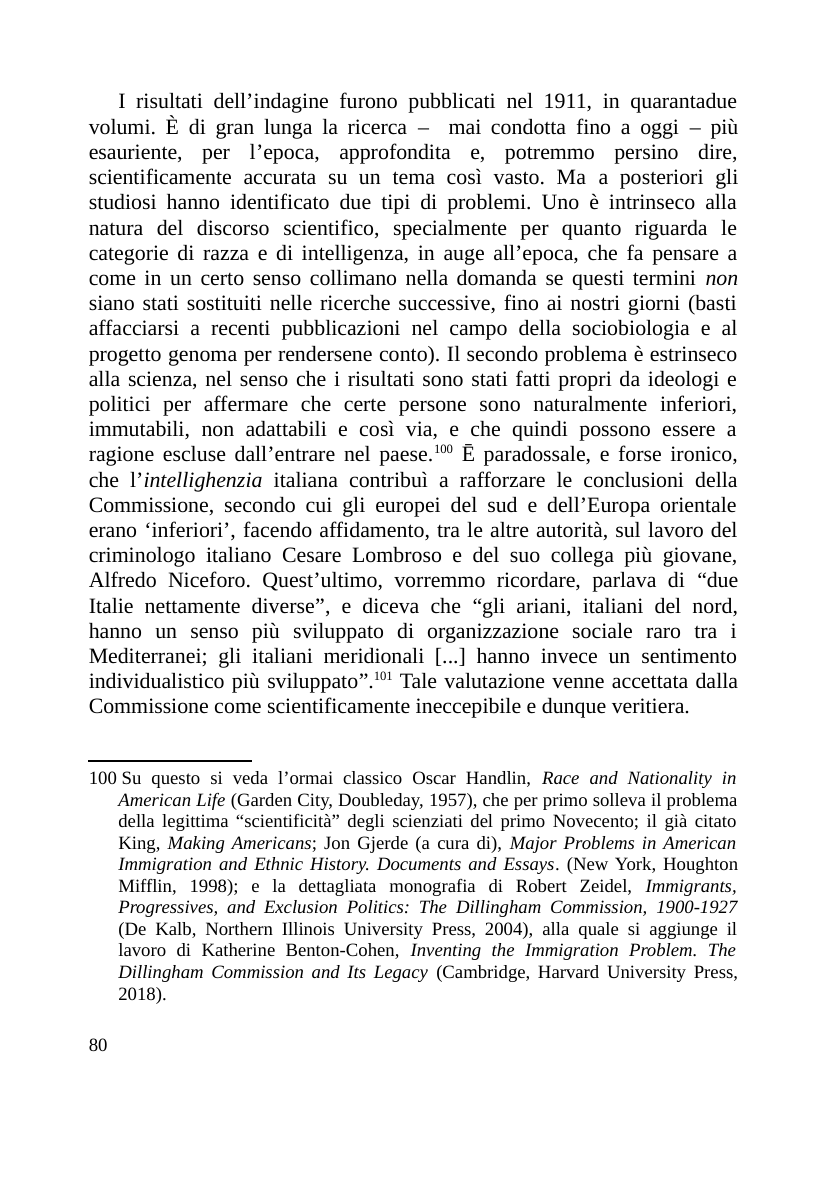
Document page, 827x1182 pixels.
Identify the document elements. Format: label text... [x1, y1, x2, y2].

text Su questo si veda l’ormai classico Oscar Handlin, Race and Nationality in American Life (Garden City, Doubleday, 1957), che per primo solleva il problema della legittima “scientificità” degli scienziati del primo Novecento; il già citato King, Making Americans; Jon Gjerde (a cura di), Major Problems in American Immigration and Ethnic History. Documents and Essays. (New York, Houghton Mifflin, 1998); e la dettagliata monografia di Robert Zeidel, Immigrants, Progressives, and Exclusion Politics: The Dillingham Commission, 1900-1927 (De Kalb, Northern Illinois University Press, 2004), alla quale si aggiunge il lavoro di Katherine Benton-Cohen, Inventing the Immigration Problem. The Dillingham Commission and Its Legacy (Cambridge, Harvard University Press, 2018). [88, 767, 738, 1004]
text I risultati dell’indagine furono pubblicati nel 1911, in quarantadue volumi. È di gran lunga la ricerca – mai condotta fino a oggi – più esauriente, per l’epoca, approfondita e, potremmo persino dire, scientificamente accurata su un tema così vasto. Ma a posteriori gli studiosi hanno identificato due tipi di problemi. Uno è intrinseco alla natura del discorso scientifico, specialmente per quanto riguarda le categorie di razza e di intelligenza, in auge all’epoca, che fa pensare a come in un certo senso collimano nella domanda se questi termini non siano stati sostituiti nelle ricerche successive, fino ai nostri giorni (basti affacciarsi a recenti pubblicazioni nel campo della sociobiologia e al progetto genoma per rendersene conto). Il secondo problema è estrinseco alla scienza, nel senso che i risultati sono stati fatti propri da ideologi e politici per affermare che certe persone sono naturalmente inferiori, immutabili, non adattabili e così via, e che quindi possono essere a ragione escluse dall’entrare nel paese. Ē paradossale, e forse ironico, che l’intellighenzia italiana contribuì a rafforzare le conclusioni della Commissione, secondo cui gli europei del sud e dell’Europa orientale erano ‘inferiori’, facendo affidamento, tra le altre autorità, sul lavoro del criminologo italiano Cesare Lombroso e del suo collega più giovane, Alfredo Niceforo. Quest’ultimo, vorremmo ricordare, parlava di “due Italie nettamente diverse”, e diceva che “gli ariani, italiani del nord, hanno un senso più sviluppato di organizzazione sociale raro tra i Mediterranei; gli italiani meridionali [...] hanno invece un sentimento individualistico più sviluppato”. Tale valutazione venne accettata dalla Commissione come scientificamente ineccepibile e dunque veritiera. [88, 88, 738, 719]
